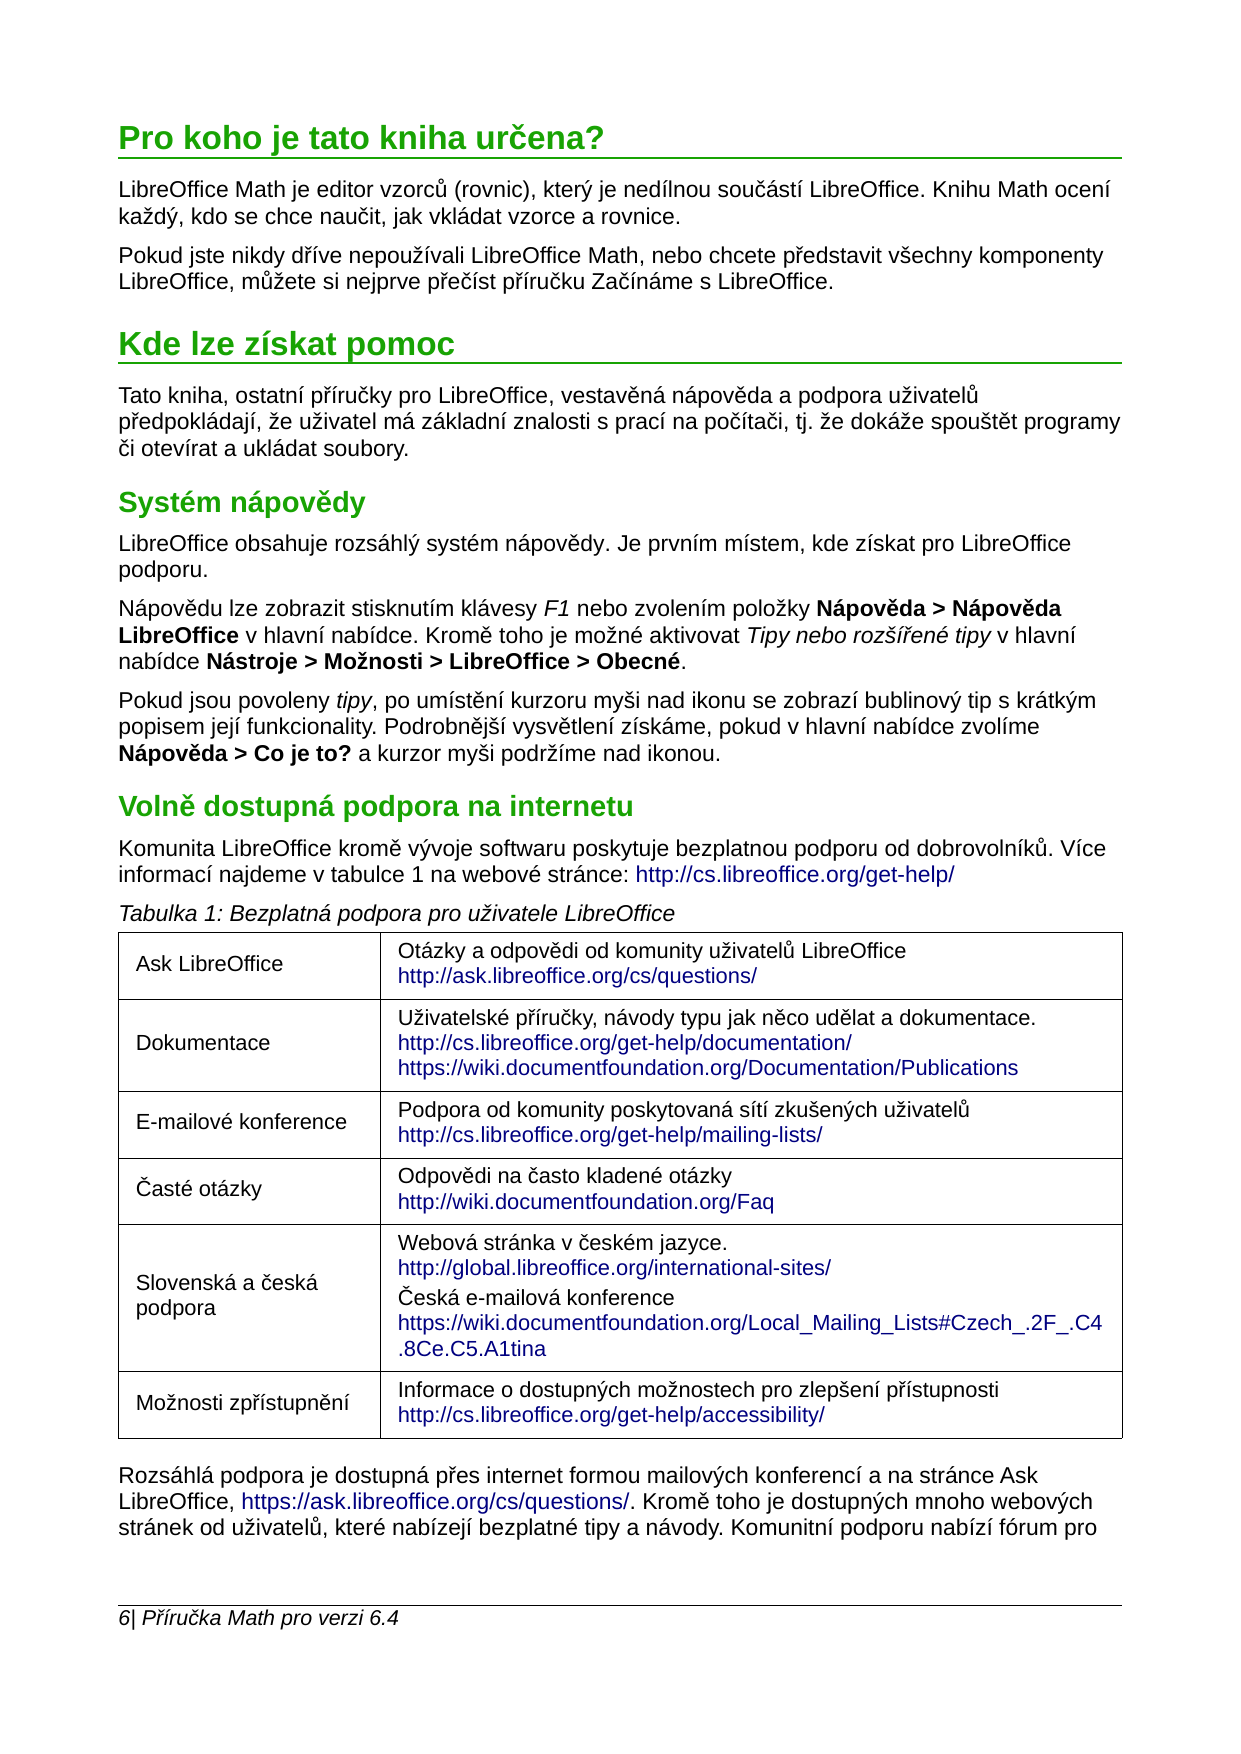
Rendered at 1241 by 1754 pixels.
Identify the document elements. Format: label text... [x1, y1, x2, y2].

text LibreOffice Math je editor vzorců (rovnic), který je nedílnou součástí LibreOffice. Knihu Math ocení každý, kdo se chce naučit, jak vkládat vzorce a rovnice. [118, 176, 1122, 229]
text Rozsáhlá podpora je dostupná přes internet formou mailových konferencí a na stránce Ask LibreOffice, https://ask.libreoffice.org/cs/questions/. Kromě toho je dostupných mnoho webových stránek od uživatelů, které nabízejí bezplatné tipy a návody. Komunitní podporu nabízí fórum pro [118, 1462, 1122, 1541]
subtitle Kde lze získat pomoc [118, 324, 1122, 362]
text Komunita LibreOffice kromě vývoje softwaru poskytuje bezplatnou podporu od dobrovolníků. Více informací najdeme v tabulce 1 na webové stránce: http://cs.libreoffice.org/get-help/ [118, 835, 1122, 887]
text Pokud jste nikdy dříve nepoužívali LibreOffice Math, nebo chcete představit všechny komponenty LibreOffice, můžete si nejprve přečíst příručku Začínáme s LibreOffice. [118, 242, 1122, 294]
text Tato kniha, ostatní příručky pro LibreOffice, vestavěná nápověda a podpora uživatelů předpokládají, že uživatel má základní znalosti s prací na počítači, tj. že dokáže spouštět programy či otevírat a ukládat soubory. [118, 382, 1122, 461]
text Nápovědu lze zobrazit stisknutím klávesy F1 nebo zvolením položky Nápověda > Nápověda LibreOffice v hlavní nabídce. Kromě toho je možné aktivovat Tipy nebo rozšířené tipy v hlavní nabídce Nástroje > Možnosti > LibreOffice > Obecné. [118, 595, 1122, 674]
table_cell E-mailové konference [119, 1092, 380, 1157]
text LibreOffice obsahuje rozsáhlý systém nápovědy. Je prvním místem, kde získat pro LibreOffice podporu. [118, 530, 1122, 583]
text Tabulka 1: Bezplatná podpora pro uživatele LibreOffice [118, 900, 1122, 926]
table_cell Možnosti zpřístupnění [119, 1372, 380, 1438]
subtitle Pro koho je tato kniha určena? [118, 118, 1122, 157]
table_cell Uživatelské příručky, návody typu jak něco udělat a dokumentace. http://cs.libreoffice.org/get-help/documentation/ https://wiki.documentfoundation.org/Documentation/Publications [381, 1000, 1122, 1091]
text Pokud jsou povoleny tipy, po umístění kurzoru myši nad ikonu se zobrazí bublinový tip s krátkým popisem její funkcionality. Podrobnější vysvětlení získáme, pokud v hlavní nabídce zvolíme Nápověda > Co je to? a kurzor myši podržíme nad ikonou. [118, 687, 1122, 766]
table_cell Podpora od komunity poskytovaná sítí zkušených uživatelů http://cs.libreoffice.org/get-help/mailing-lists/ [381, 1092, 1122, 1157]
table_cell Slovenská a česká podpora [119, 1225, 380, 1371]
subtitle Volně dostupná podpora na internetu [118, 789, 1122, 823]
subtitle Systém nápovědy [118, 485, 1122, 518]
table_cell Časté otázky [119, 1159, 380, 1224]
table_cell Webová stránka v českém jazyce. http://global.libreoffice.org/international-sites/ Česká e-mailová konference https://wiki.documentfoundation.org/Local_Mailing_Lists#Czech_.2F_.C4.8Ce.C5.A1tina [381, 1225, 1122, 1371]
table_cell Informace o dostupných možnostech pro zlepšení přístupnosti http://cs.libreoffice.org/get-help/accessibility/ [381, 1372, 1122, 1438]
table_header Ask LibreOffice [119, 933, 380, 999]
table_header Otázky a odpovědi od komunity uživatelů LibreOffice http://ask.libreoffice.org/cs/questions/ [381, 933, 1122, 999]
table_cell Odpovědi na často kladené otázky http://wiki.documentfoundation.org/Faq [381, 1159, 1122, 1224]
table_cell Dokumentace [119, 1000, 380, 1091]
